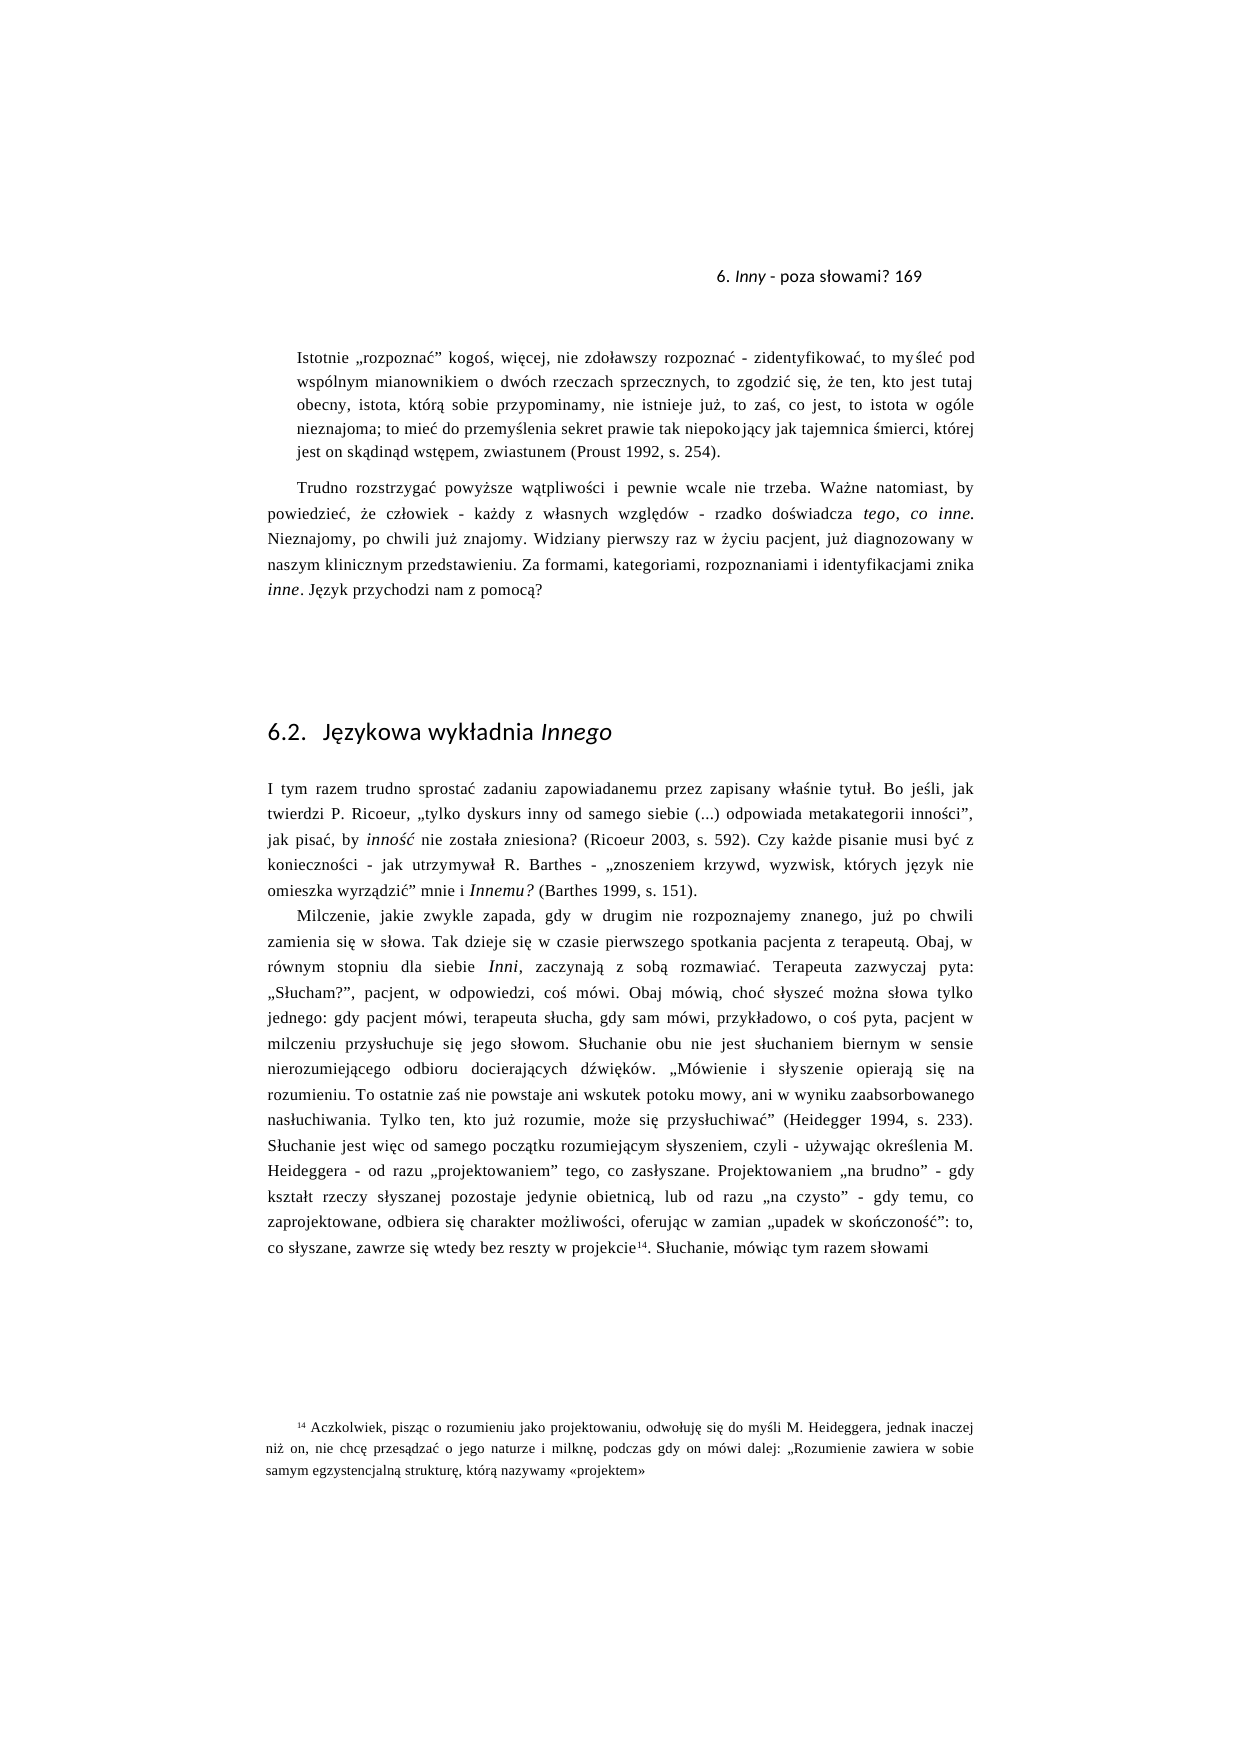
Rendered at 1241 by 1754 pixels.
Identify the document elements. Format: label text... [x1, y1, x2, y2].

text Milczenie, jakie zwykle zapada, gdy w drugim nie rozpoznajemy znanego, już po chwili zamienia się w słowa. Tak dzieje się w czasie pierwszego spotkania pacjenta z terapeutą. Obaj, w równym stopniu dla siebie Inni, zaczynają z sobą rozmawiać. Terapeuta zazwyczaj pyta: „Słucham?”, pacjent, w odpowiedzi, coś mówi. Obaj mówią, choć słyszeć można słowa tylko jednego: gdy pacjent mówi, terapeuta słucha, gdy sam mówi, przykładowo, o coś pyta, pacjent w milcze­niu przysłuchuje się jego słowom. Słuchanie obu nie jest słuchaniem biernym w sensie nierozumiejącego odbioru docierających dźwięków. „Mówienie i sły­szenie opierają się na rozumieniu. To ostatnie zaś nie powstaje ani wskutek po­toku mowy, ani w wyniku zaabsorbowanego nasłuchiwania. Tylko ten, kto już rozumie, może się przysłuchiwać” (Heidegger 1994, s. 233). Słuchanie jest więc od samego początku rozumiejącym słyszeniem, czyli - używając określenia M. Heideggera - od razu „projektowaniem” tego, co zasłyszane. Projektowa­niem „na brudno” - gdy kształt rzeczy słyszanej pozostaje jedynie obietnicą, lub od razu „na czysto” - gdy temu, co zaprojektowane, odbiera się charakter możliwości, oferując w zamian „upadek w skończoność”: to, co słyszane, za­wrze się wtedy bez reszty w projekcie14. Słuchanie, mówiąc tym razem słowami [267, 901, 975, 1258]
text I tym razem trudno sprostać zadaniu zapowiadanemu przez zapisany właśnie tytuł. Bo jeśli, jak twierdzi P. Ricoeur, „tylko dyskurs inny od samego siebie (...) odpowiada metakategorii inności”, jak pisać, by inność nie została zniesiona? (Ricoeur 2003, s. 592). Czy każde pisanie musi być z konieczności - jak utrzy­mywał R. Barthes - „znoszeniem krzywd, wyzwisk, których język nie omieszka wyrządzić” mnie i Innemu? (Barthes 1999, s. 151). [267, 774, 975, 901]
subtitle 6.2. Językowa wykładnia Innego [267, 721, 977, 746]
text 14 Aczkolwiek, pisząc o rozumieniu jako projektowaniu, odwołuję się do myśli M. Heideggera, jednak inaczej niż on, nie chcę przesądzać o jego naturze i milknę, podczas gdy on mówi dalej: „Rozumienie zawiera w sobie samym egzystencjalną strukturę, którą nazywamy «projektem» [266, 1416, 976, 1479]
text 6. Inny - poza słowami? 169 [716, 268, 977, 286]
text Trudno rozstrzygać powyższe wątpliwości i pewnie wcale nie trzeba. Ważne natomiast, by powiedzieć, że człowiek - każdy z własnych względów - rzadko doświadcza tego, co inne. Nieznajomy, po chwili już znajomy. Widziany pierwszy raz w życiu pacjent, już diagnozowany w naszym klinicznym przedstawieniu. Za formami, kategoriami, rozpoznaniami i identyfikacjami znika inne. Język przy­chodzi nam z pomocą? [267, 473, 975, 601]
text Istotnie „rozpoznać” kogoś, więcej, nie zdoławszy rozpoznać - zidentyfikować, to my­śleć pod wspólnym mianownikiem o dwóch rzeczach sprzecznych, to zgodzić się, że ten, kto jest tutaj obecny, istota, którą sobie przypominamy, nie istnieje już, to zaś, co jest, to istota w ogóle nieznajoma; to mieć do przemyślenia sekret prawie tak niepoko­jący jak tajemnica śmierci, której jest on skądinąd wstępem, zwiastunem (Proust 1992, s. 254). [297, 345, 975, 462]
